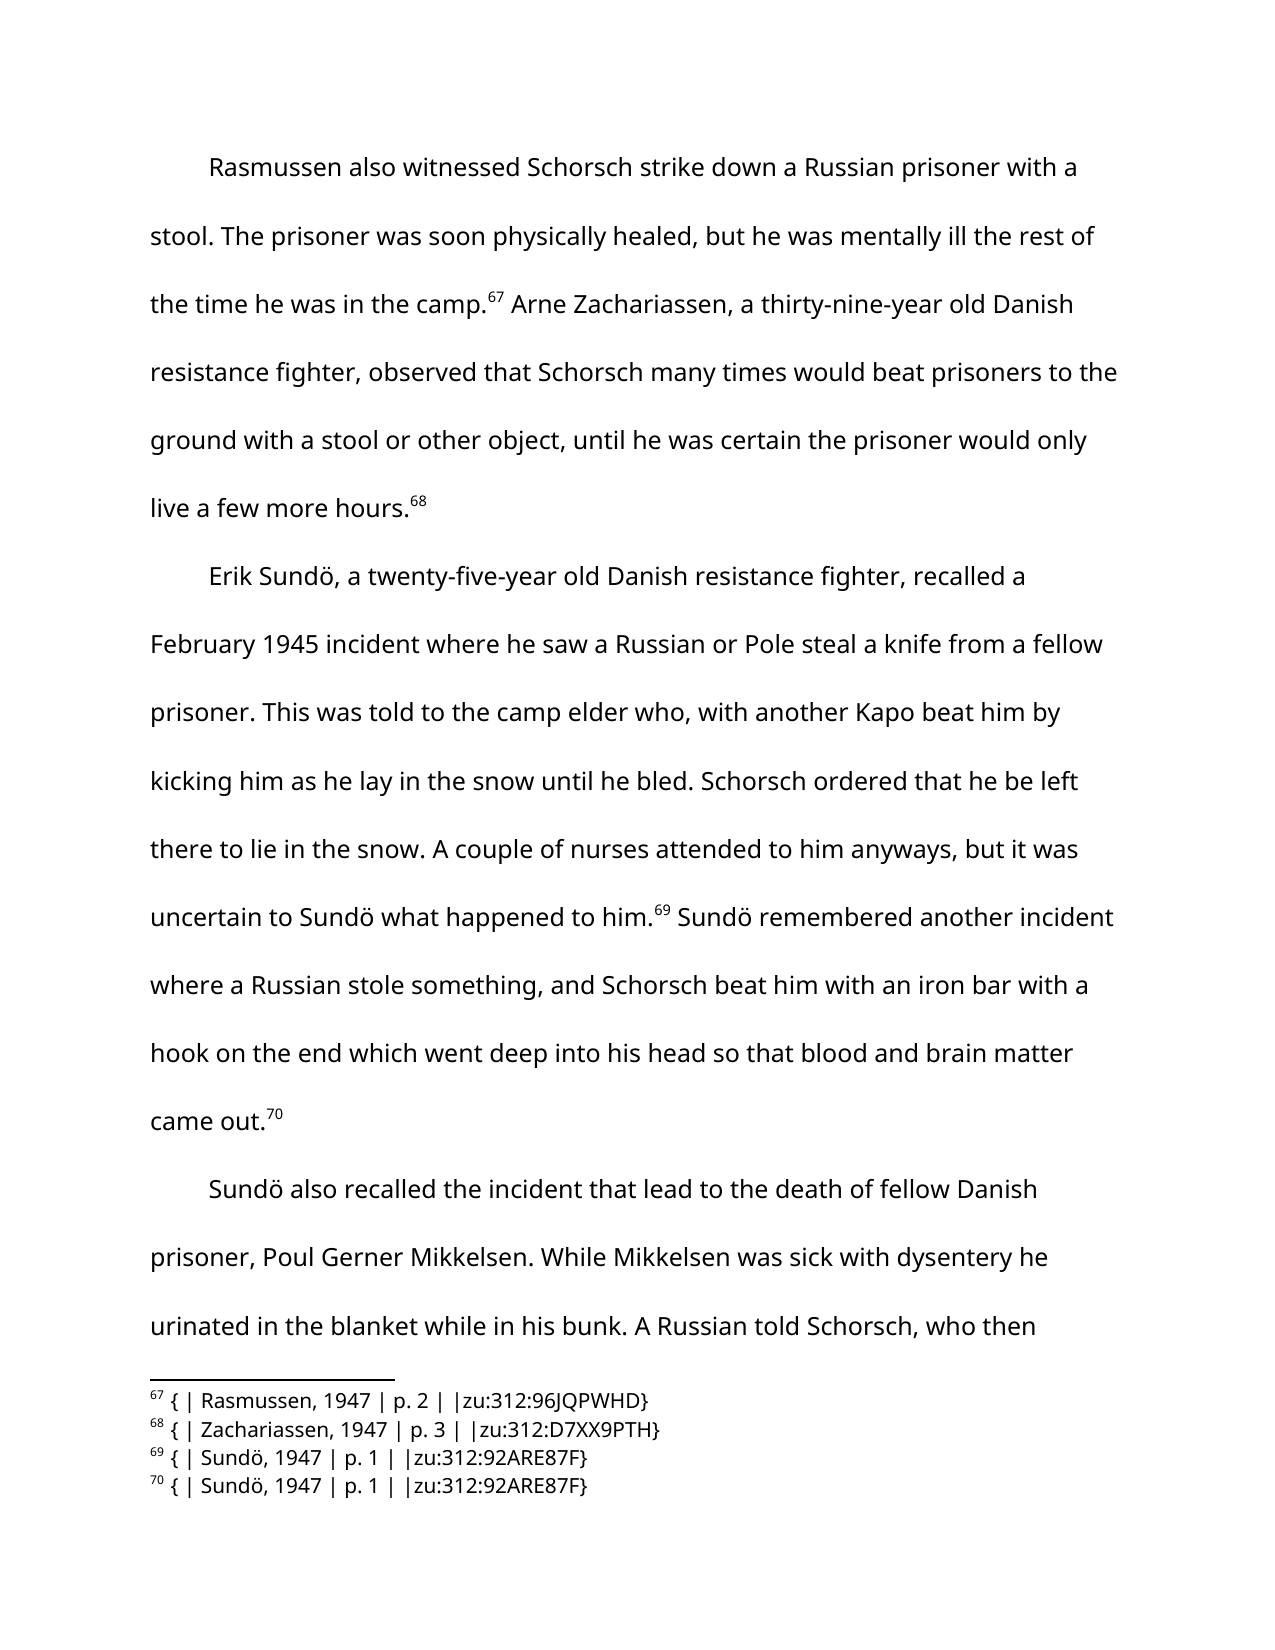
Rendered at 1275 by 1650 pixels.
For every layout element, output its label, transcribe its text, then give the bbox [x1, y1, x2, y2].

text { | Sundö, 1947 | p. 1 | |zu:312:92ARE87F} [150, 1472, 1125, 1500]
text Erik Sundö, a twenty-five-year old Danish resistance fighter, recalled a February 1945 incident where he saw a Russian or Pole steal a knife from a fellow prisoner. This was told to the camp elder who, with another Kapo beat him by kicking him as he lay in the snow until he bled. Schorsch ordered that he be left there to lie in the snow. A couple of nurses attended to him anyways, but it was uncertain to Sundö what happened to him. Sundö remembered another incident where a Russian stole something, and Schorsch beat him with an iron bar with a hook on the end which went deep into his head so that blood and brain matter came out. [150, 559, 1125, 1138]
text { | Zachariassen, 1947 | p. 3 | |zu:312:D7XX9PTH} [150, 1415, 1125, 1443]
text Rasmussen also witnessed Schorsch strike down a Russian prisoner with a stool. The prisoner was soon physically healed, but he was mentally ill the rest of the time he was in the camp. Arne Zachariassen, a thirty-nine-year old Danish resistance fighter, observed that Schorsch many times would beat prisoners to the ground with a stool or other object, until he was certain the prisoner would only live a few more hours. [150, 150, 1125, 525]
text { | Sundö, 1947 | p. 1 | |zu:312:92ARE87F} [150, 1443, 1125, 1472]
text { | Rasmussen, 1947 | p. 2 | |zu:312:96JQPWHD} [150, 1386, 1125, 1415]
text Sundö also recalled the incident that lead to the death of fellow Danish prisoner, Poul Gerner Mikkelsen. While Mikkelsen was sick with dysentery he urinated in the blanket while in his bunk. A Russian told Schorsch, who then [150, 1172, 1125, 1342]
